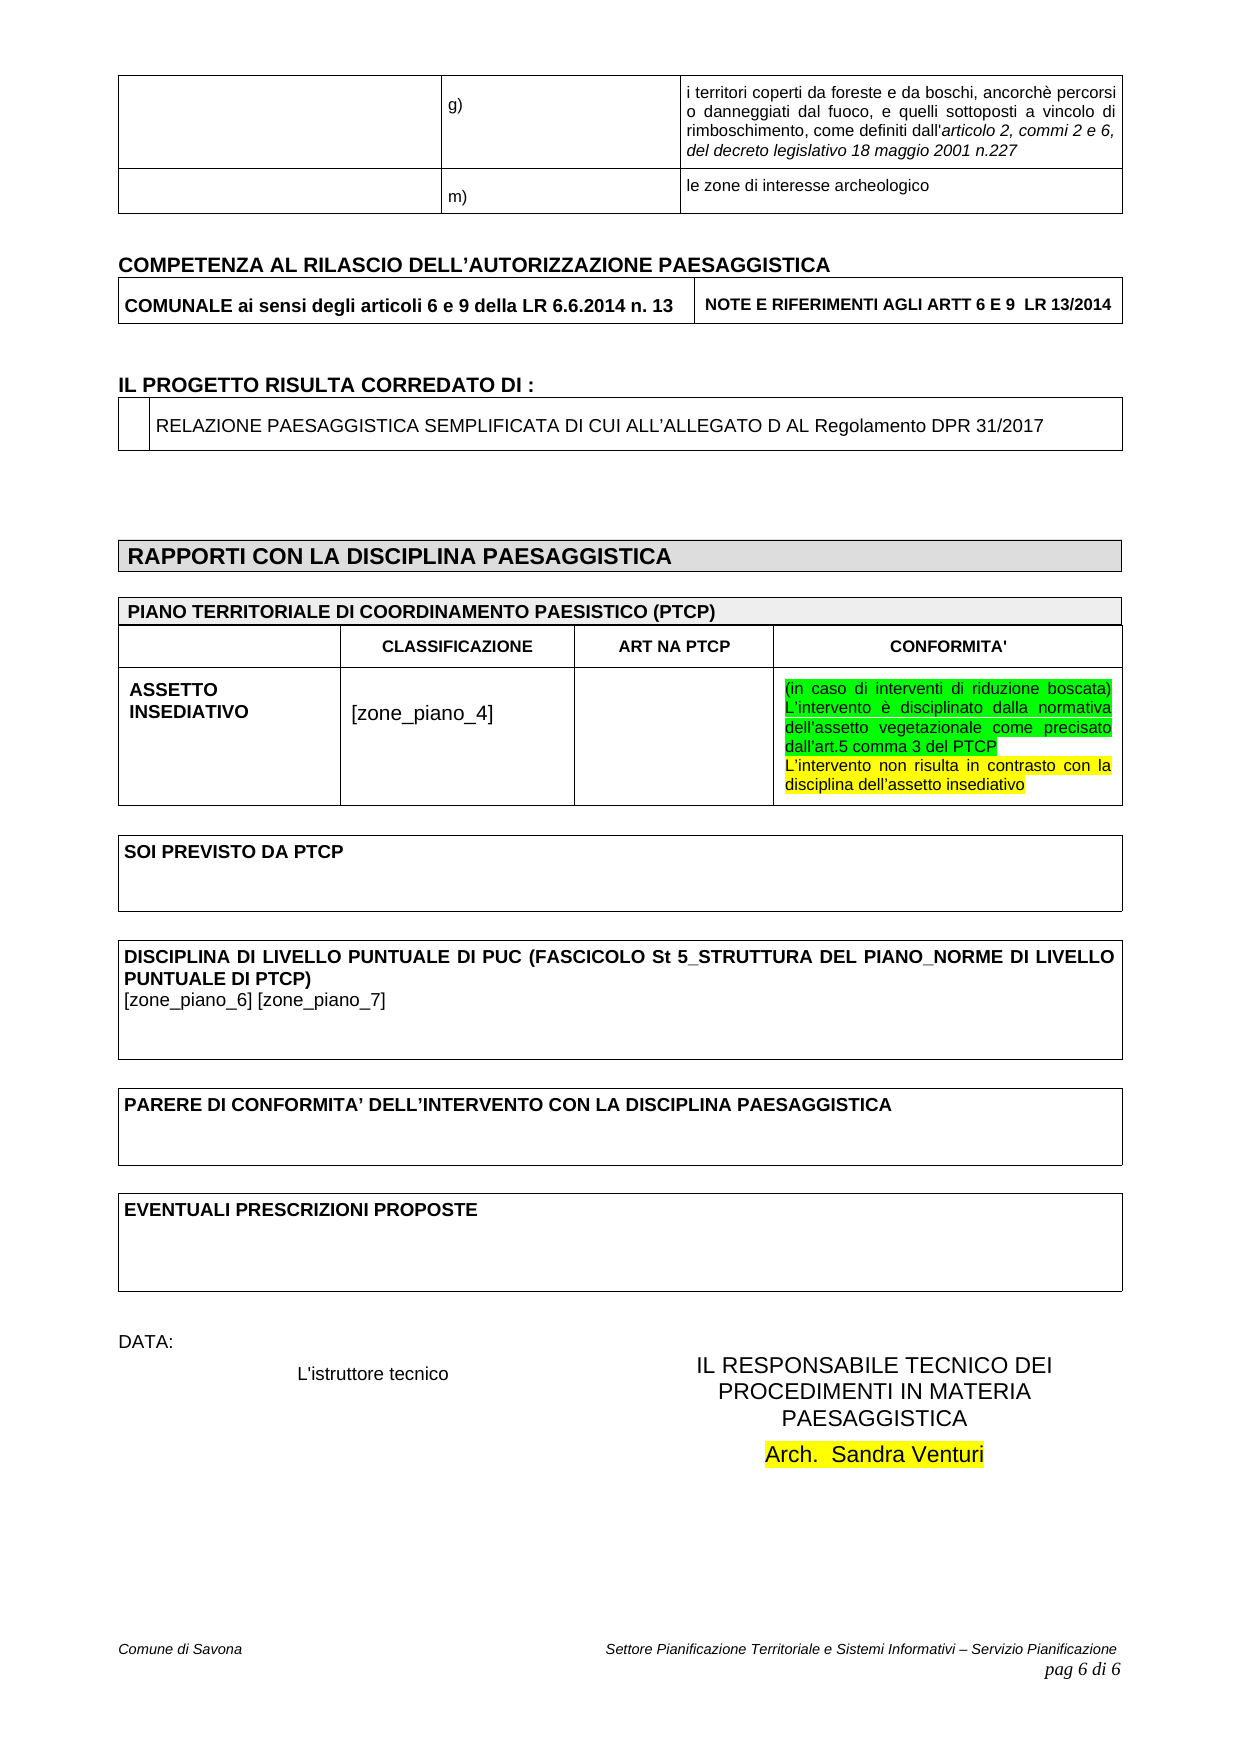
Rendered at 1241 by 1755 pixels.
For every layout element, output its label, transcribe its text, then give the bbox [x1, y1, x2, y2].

text DATA: [118, 1330, 1122, 1352]
table_header RELAZIONE PAESAGGISTICA SEMPLIFICATA DI CUI ALL’ALLEGATO D AL Regolamento DPR 31/2017 [150, 398, 1122, 450]
table_cell le zone di interesse archeologico [681, 169, 1122, 213]
table_header L'istruttore tecnico [118, 1352, 627, 1468]
table_header CLASSIFICAZIONE [341, 626, 574, 667]
table_cell [119, 169, 441, 213]
table_header CONFORMITA' [774, 626, 1122, 667]
table_header ART NA PTCP [575, 626, 773, 667]
table_header DISCIPLINA DI LIVELLO PUNTUALE DI PUC (FASCICOLO St 5_STRUTTURA DEL PIANO_NORME DI LIVELLO PUNTUALE DI PTCP) [zone_piano_6] [zone_piano_7] [119, 941, 1122, 1059]
table_cell [575, 668, 773, 805]
table_header PARERE DI CONFORMITA’ DELL’INTERVENTO CON LA DISCIPLINA PAESAGGISTICA [119, 1089, 1122, 1164]
table_header [119, 626, 340, 667]
table_cell g) [442, 76, 680, 168]
table_cell ASSETTO INSEDIATIVO [119, 668, 340, 805]
table_cell (in caso di interventi di riduzione boscata) L’intervento è disciplinato dalla normativa dell’assetto vegetazionale come precisato dall’art.5 comma 3 del PTCP L’intervento non risulta in contrasto con la disciplina dell’assetto insediativo [774, 668, 1122, 805]
text IL PROGETTO RISULTA CORREDATO DI : [118, 373, 1122, 397]
table_cell [119, 76, 441, 168]
table_cell i territori coperti da foreste e da boschi, ancorchè percorsi o danneggiati dal fuoco, e quelli sottoposti a vincolo di rimboschimento, come definiti dall'articolo 2, commi 2 e 6, del decreto legislativo 18 maggio 2001 n.227 [681, 76, 1122, 168]
table_cell [zone_piano_4] [341, 668, 574, 805]
table_header SOI PREVISTO DA PTCP [119, 836, 1122, 911]
table_header EVENTUALI PRESCRIZIONI PROPOSTE [119, 1194, 1122, 1291]
text RAPPORTI CON LA DISCIPLINA PAESAGGISTICA [119, 541, 1121, 571]
table_header COMUNALE ai sensi degli articoli 6 e 9 della LR 6.6.2014 n. 13 [119, 278, 694, 322]
table_cell m) [442, 169, 680, 213]
text COMPETENZA AL RILASCIO DELL’AUTORIZZAZIONE PAESAGGISTICA [118, 253, 1122, 277]
table_header NOTE E RIFERIMENTI AGLI ARTT 6 E 9 LR 13/2014 [695, 278, 1122, 322]
text PIANO TERRITORIALE DI COORDINAMENTO PAESISTICO (PTCP) [119, 598, 1121, 624]
table_header IL RESPONSABILE TECNICO DEI PROCEDIMENTI IN MATERIA PAESAGGISTICA Arch. Sandra Venturi [628, 1352, 1121, 1468]
table_header [119, 398, 149, 450]
